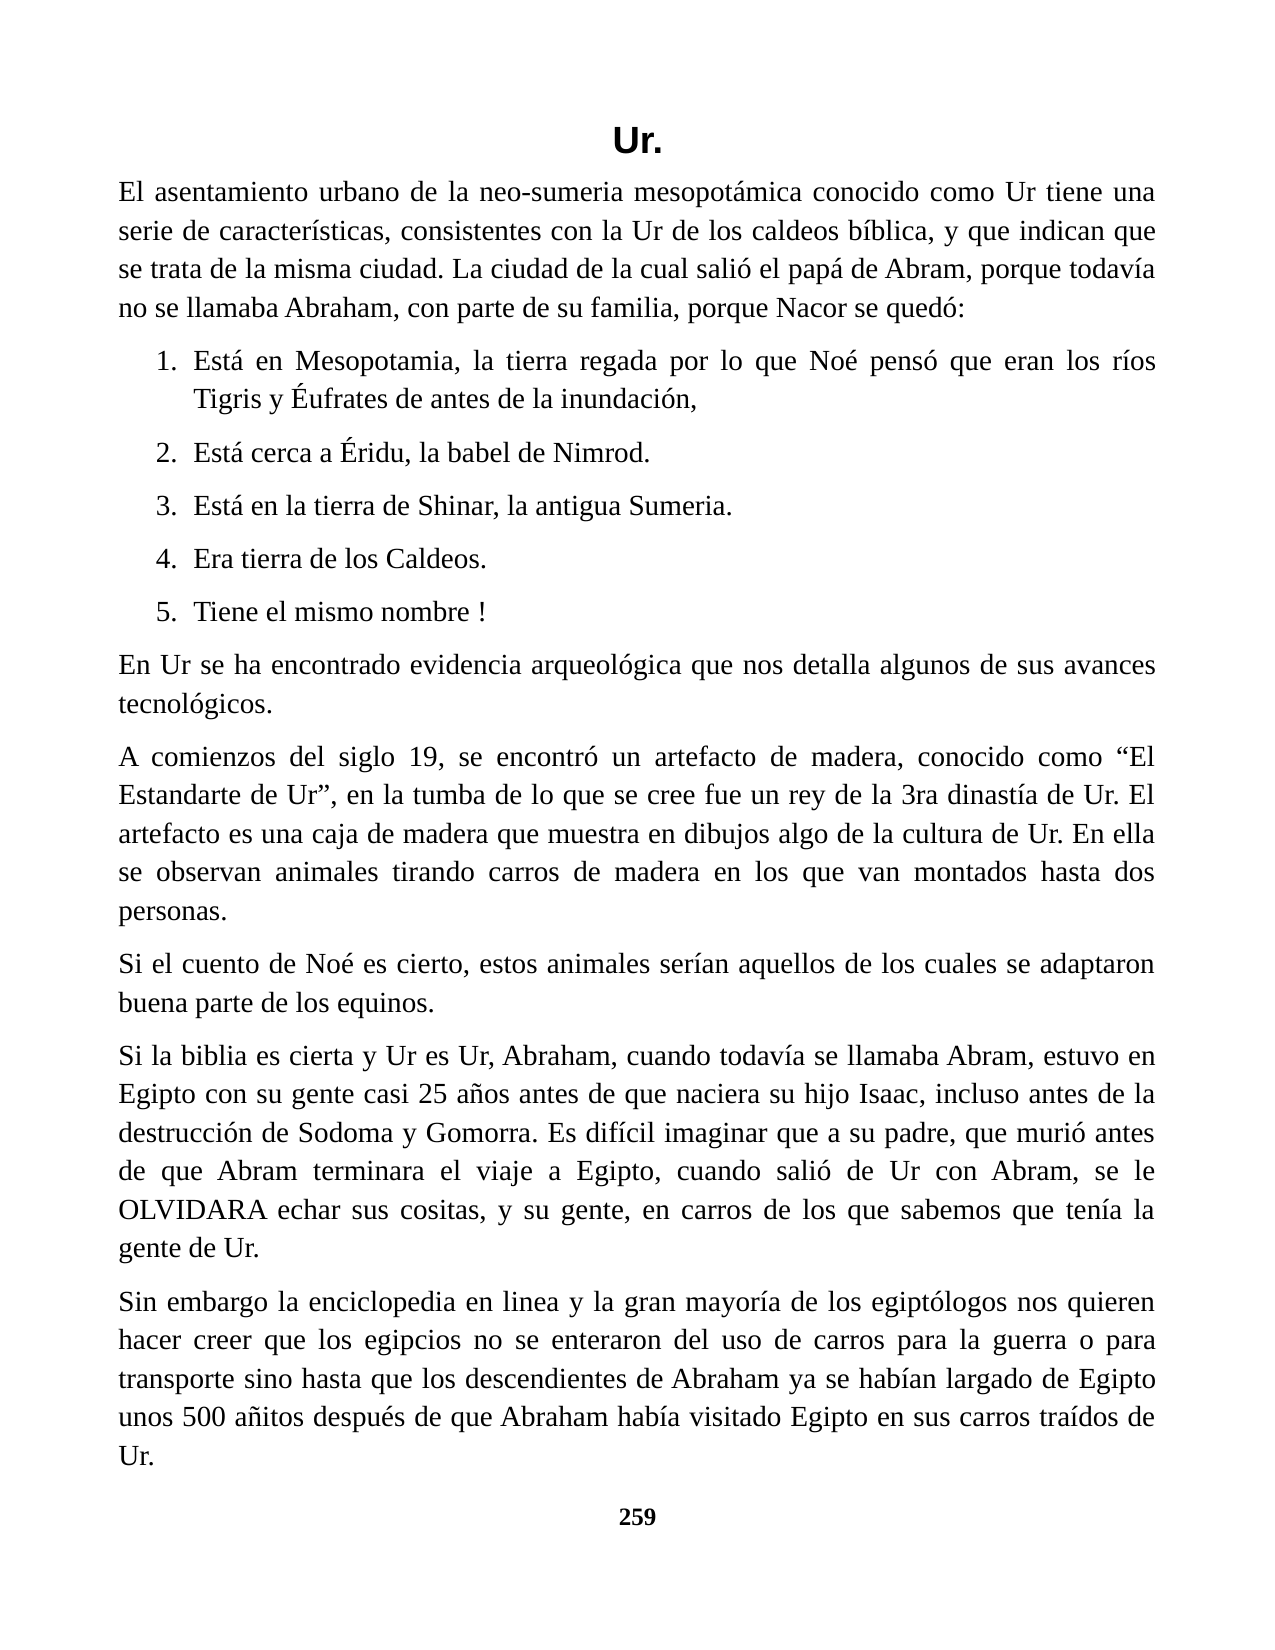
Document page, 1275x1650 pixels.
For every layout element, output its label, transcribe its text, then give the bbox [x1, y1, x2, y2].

list Era tierra de los Caldeos. [156, 541, 1157, 574]
list Está cerca a Éridu, la babel de Nimrod. [156, 435, 1157, 468]
text En Ur se ha encontrado evidencia arqueológica que nos detalla algunos de sus avances tecnológicos. [118, 647, 1157, 719]
list Está en la tierra de Shinar, la antigua Sumeria. [156, 488, 1157, 521]
text A comienzos del siglo 19, se encontró un artefacto de madera, conocido como “El Estandarte de Ur”, en la tumba de lo que se cree fue un rey de la 3ra dinastía de Ur. El artefacto es una caja de madera que muestra en dibujos algo de la cultura de Ur. En ella se observan animales tirando carros de madera en los que van montados hasta dos personas. [118, 739, 1157, 927]
text Si el cuento de Noé es cierto, estos animales serían aquellos de los cuales se adaptaron buena parte de los equinos. [118, 946, 1157, 1018]
subtitle Ur. [118, 118, 1157, 162]
text El asentamiento urbano de la neo-sumeria mesopotámica conocido como Ur tiene una serie de características, consistentes con la Ur de los caldeos bíblica, y que indican que se trata de la misma ciudad. La ciudad de la cual salió el papá de Abram, porque todavía no se llamaba Abraham, con parte de su familia, porque Nacor se quedó: [118, 174, 1157, 323]
list Está en Mesopotamia, la tierra regada por lo que Noé pensó que eran los ríos Tigris y Éufrates de antes de la inundación, [156, 343, 1157, 415]
list Tiene el mismo nombre ! [156, 594, 1157, 628]
text Si la biblia es cierta y Ur es Ur, Abraham, cuando todavía se llamaba Abram, estuvo en Egipto con su gente casi 25 años antes de que naciera su hijo Isaac, incluso antes de la destrucción de Sodoma y Gomorra. Es difícil imaginar que a su padre, que murió antes de que Abram terminara el viaje a Egipto, cuando salió de Ur con Abram, se le OLVIDARA echar sus cositas, y su gente, en carros de los que sabemos que tenía la gente de Ur. [118, 1038, 1157, 1264]
text Sin embargo la enciclopedia en linea y la gran mayoría de los egiptólogos nos quieren hacer creer que los egipcios no se enteraron del uso de carros para la guerra o para transporte sino hasta que los descendientes de Abraham ya se habían largado de Egipto unos 500 añitos después de que Abraham había visitado Egipto en sus carros traídos de Ur. [118, 1284, 1157, 1471]
